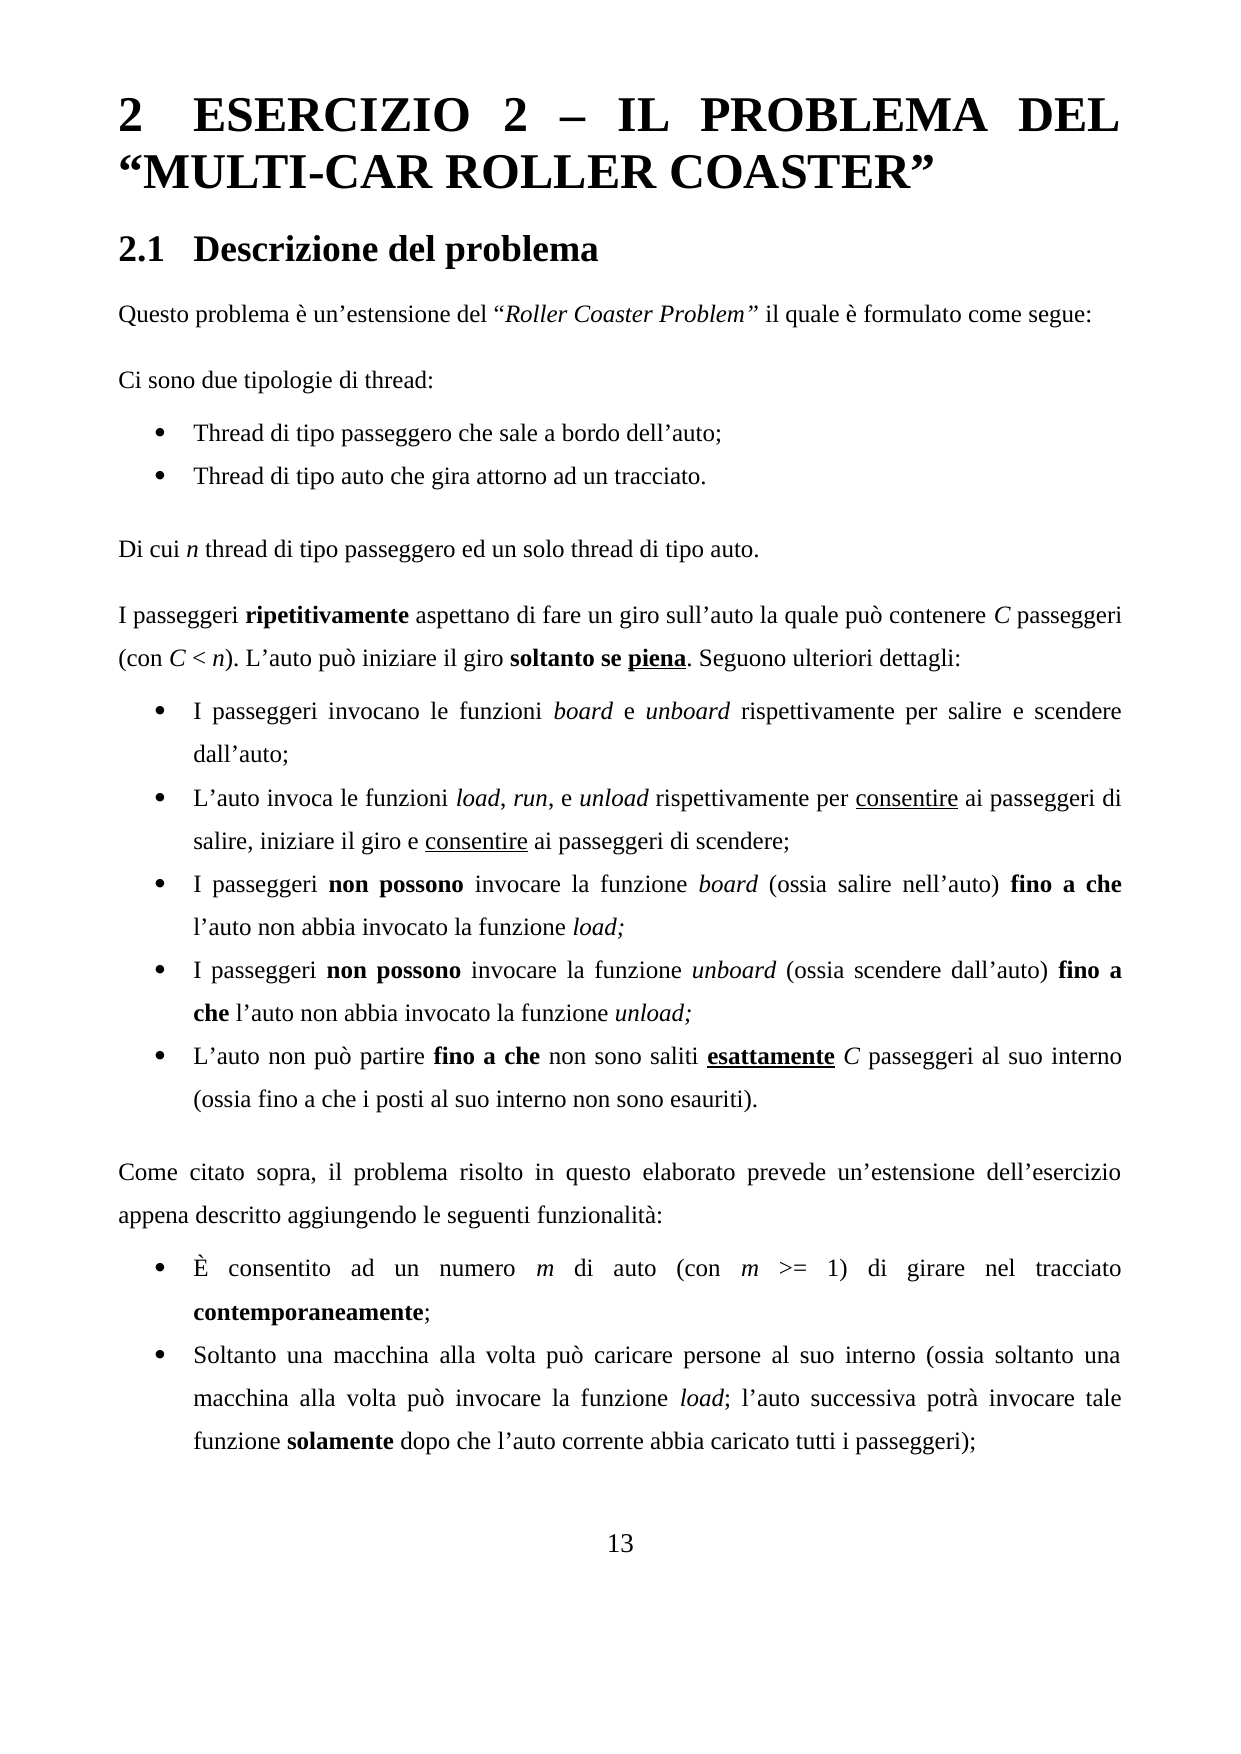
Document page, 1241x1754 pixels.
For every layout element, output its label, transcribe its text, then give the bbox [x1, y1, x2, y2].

list Descrizione del problema [118, 226, 1122, 269]
text Questo problema è un’estensione del “Roller Coaster Problem” il quale è formulato come segue: [118, 299, 1122, 327]
text Ci sono due tipologie di thread: [118, 365, 1122, 393]
list Soltanto una macchina alla volta può caricare persone al suo interno (ossia soltanto una macchina alla volta può invocare la funzione load; l’auto successiva potrà invocare tale funzione solamente dopo che l’auto corrente abbia caricato tutti i passeggeri); [156, 1340, 1122, 1455]
list Thread di tipo auto che gira attorno ad un tracciato. [156, 461, 1122, 490]
list I passeggeri non possono invocare la funzione board (ossia salire nell’auto) fino a che l’auto non abbia invocato la funzione load; [156, 869, 1122, 941]
list I passeggeri invocano le funzioni board e unboard rispettivamente per salire e scendere dall’auto; [156, 696, 1122, 768]
text Come citato sopra, il problema risolto in questo elaborato prevede un’estensione dell’esercizio appena descritto aggiungendo le seguenti funzionalità: [118, 1157, 1122, 1229]
list L’auto non può partire fino a che non sono saliti esattamente C passeggeri al suo interno (ossia fino a che i posti al suo interno non sono esauriti). [156, 1041, 1122, 1113]
list L’auto invoca le funzioni load, run, e unload rispettivamente per consentire ai passeggeri di salire, iniziare il giro e consentire ai passeggeri di scendere; [156, 783, 1122, 854]
list Thread di tipo passeggero che sale a bordo dell’auto; [156, 418, 1122, 447]
list ESERCIZIO 2 – IL PROBLEMA DEL “MULTI-CAR ROLLER COASTER” [118, 84, 1122, 199]
text Di cui n thread di tipo passeggero ed un solo thread di tipo auto. [118, 534, 1122, 562]
text I passeggeri ripetitivamente aspettano di fare un giro sull’auto la quale può contenere C passeggeri (con C < n). L’auto può iniziare il giro soltanto se piena. Seguono ulteriori dettagli: [118, 600, 1122, 672]
list È consentito ad un numero m di auto (con m >= 1) di girare nel tracciato contemporaneamente; [156, 1253, 1122, 1325]
list I passeggeri non possono invocare la funzione unboard (ossia scendere dall’auto) fino a che l’auto non abbia invocato la funzione unload; [156, 955, 1122, 1027]
